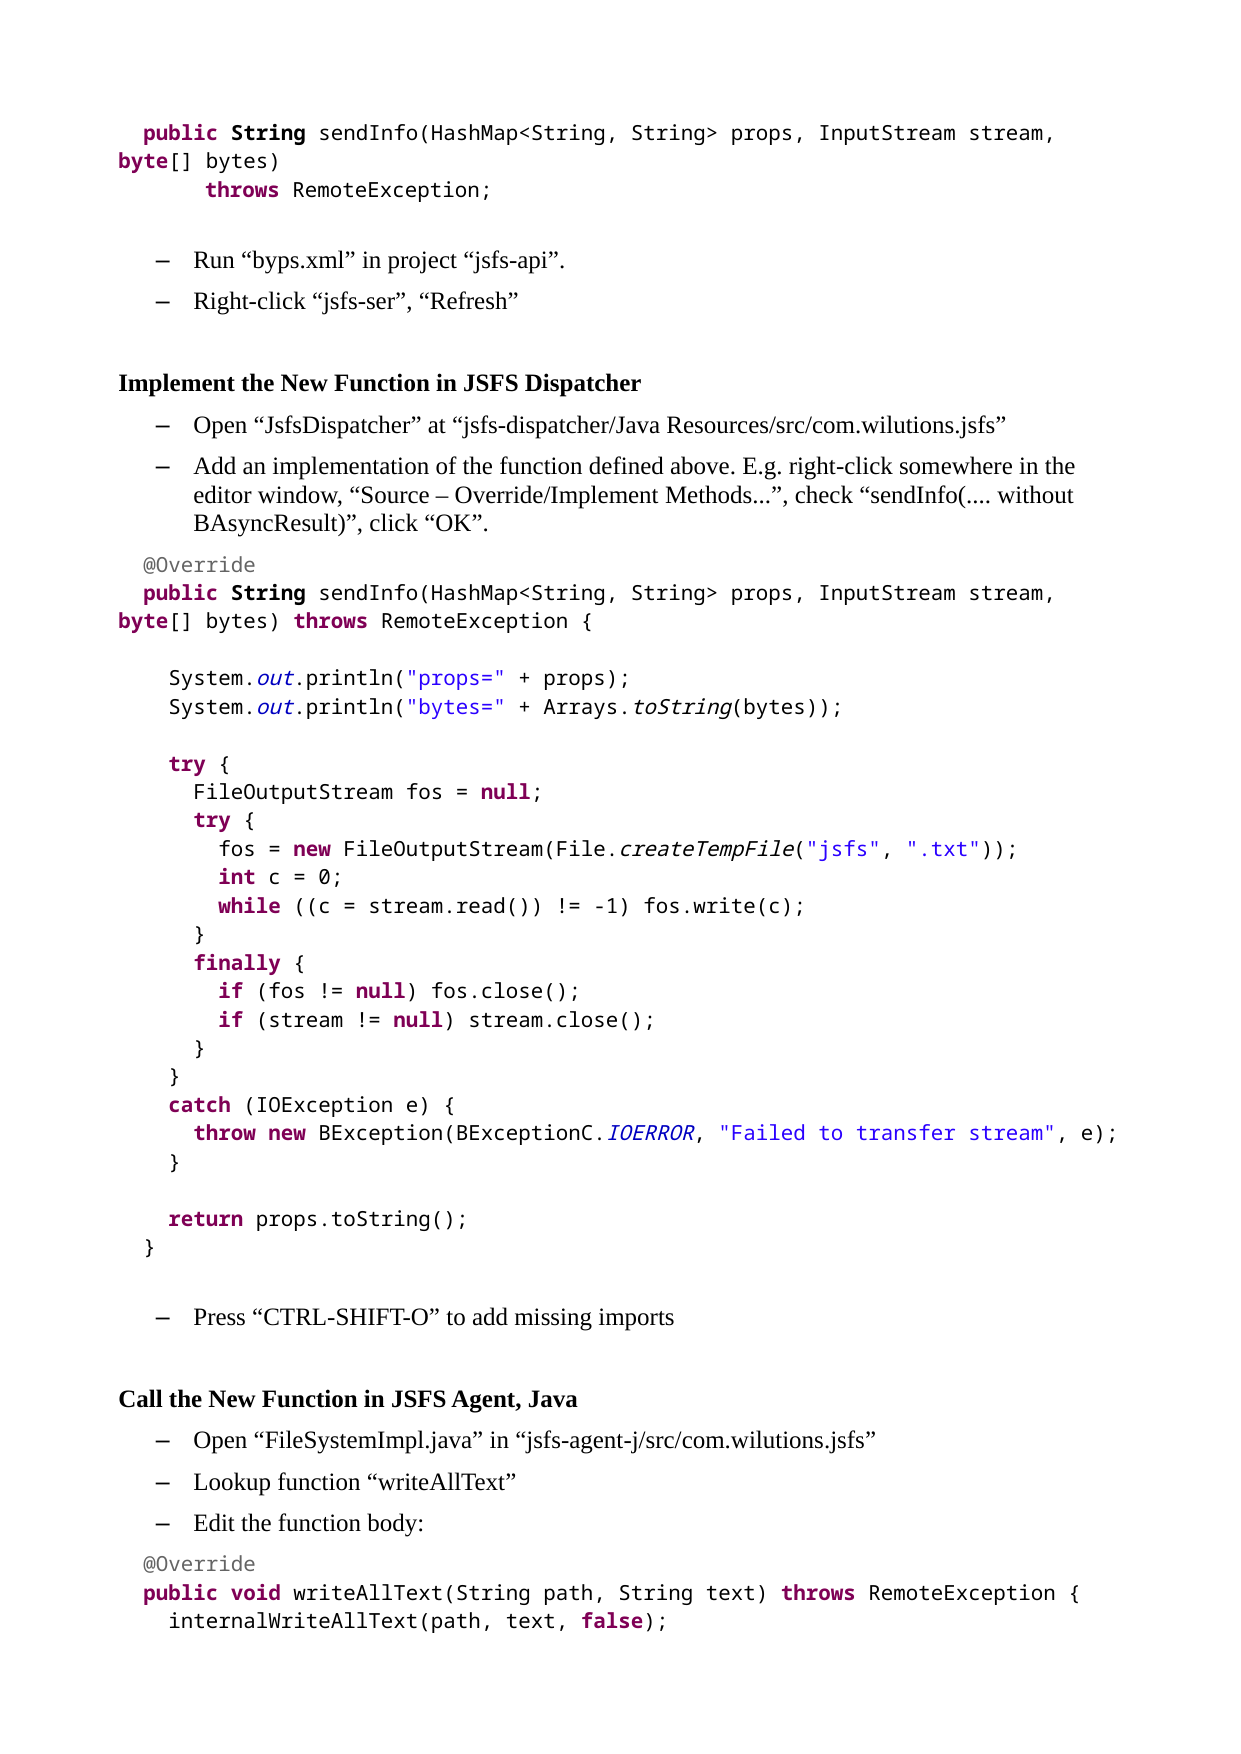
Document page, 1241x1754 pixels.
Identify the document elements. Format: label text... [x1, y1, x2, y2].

text public String sendInfo(HashMap<String, String> props, InputStream stream, byte[] bytes) [118, 118, 1122, 175]
list Open “FileSystemImpl.java” in “jsfs-agent-j/src/com.wilutions.jsfs” [156, 1426, 1122, 1454]
list Add an implementation of the function defined above. E.g. right-click somewhere in the editor window, “Source – Override/Implement Methods...”, check “sendInfo(.... without BAsyncResult)”, click “OK”. [156, 451, 1122, 537]
list Open “JsfsDispatcher” at “jsfs-dispatcher/Java Resources/src/com.wilutions.jsfs” [156, 410, 1122, 438]
text int c = 0; [118, 862, 1122, 891]
text } [118, 919, 1122, 948]
list Right-click “jsfs-ser”, “Refresh” [156, 286, 1122, 315]
text try { [118, 806, 1122, 834]
text FileOutputStream fos = null; [118, 777, 1122, 806]
text public String sendInfo(HashMap<String, String> props, InputStream stream, byte[] bytes) throws RemoteException { [118, 578, 1122, 635]
text } [118, 1147, 1122, 1175]
text Call the New Function in JSFS Agent, Java [118, 1384, 1122, 1413]
text while ((c = stream.read()) != -1) fos.write(c); [118, 891, 1122, 919]
list Edit the function body: [156, 1508, 1122, 1537]
text throw new BException(BExceptionC.IOERROR, "Failed to transfer stream", e); [118, 1118, 1122, 1147]
text try { [118, 749, 1122, 777]
text fos = new FileOutputStream(File.createTempFile("jsfs", ".txt")); [118, 834, 1122, 862]
text } [118, 1062, 1122, 1090]
text internalWriteAllText(path, text, false); [118, 1606, 1122, 1635]
text @Override [118, 1549, 1122, 1578]
text System.out.println("bytes=" + Arrays.toString(bytes)); [118, 692, 1122, 720]
text Implement the New Function in JSFS Dispatcher [118, 368, 1122, 397]
text if (stream != null) stream.close(); [118, 1005, 1122, 1033]
list Press “CTRL-SHIFT-O” to add missing imports [156, 1302, 1122, 1331]
text if (fos != null) fos.close(); [118, 976, 1122, 1005]
text } [118, 1033, 1122, 1062]
text finally { [118, 948, 1122, 976]
text throws RemoteException; [118, 175, 1122, 203]
text catch (IOException e) { [118, 1090, 1122, 1118]
text public void writeAllText(String path, String text) throws RemoteException { [118, 1578, 1122, 1606]
text System.out.println("props=" + props); [118, 663, 1122, 692]
text @Override [118, 550, 1122, 578]
list Lookup function “writeAllText” [156, 1467, 1122, 1496]
list Run “byps.xml” in project “jsfs-api”. [156, 245, 1122, 273]
text return props.toString(); [118, 1204, 1122, 1232]
text } [118, 1232, 1122, 1261]
